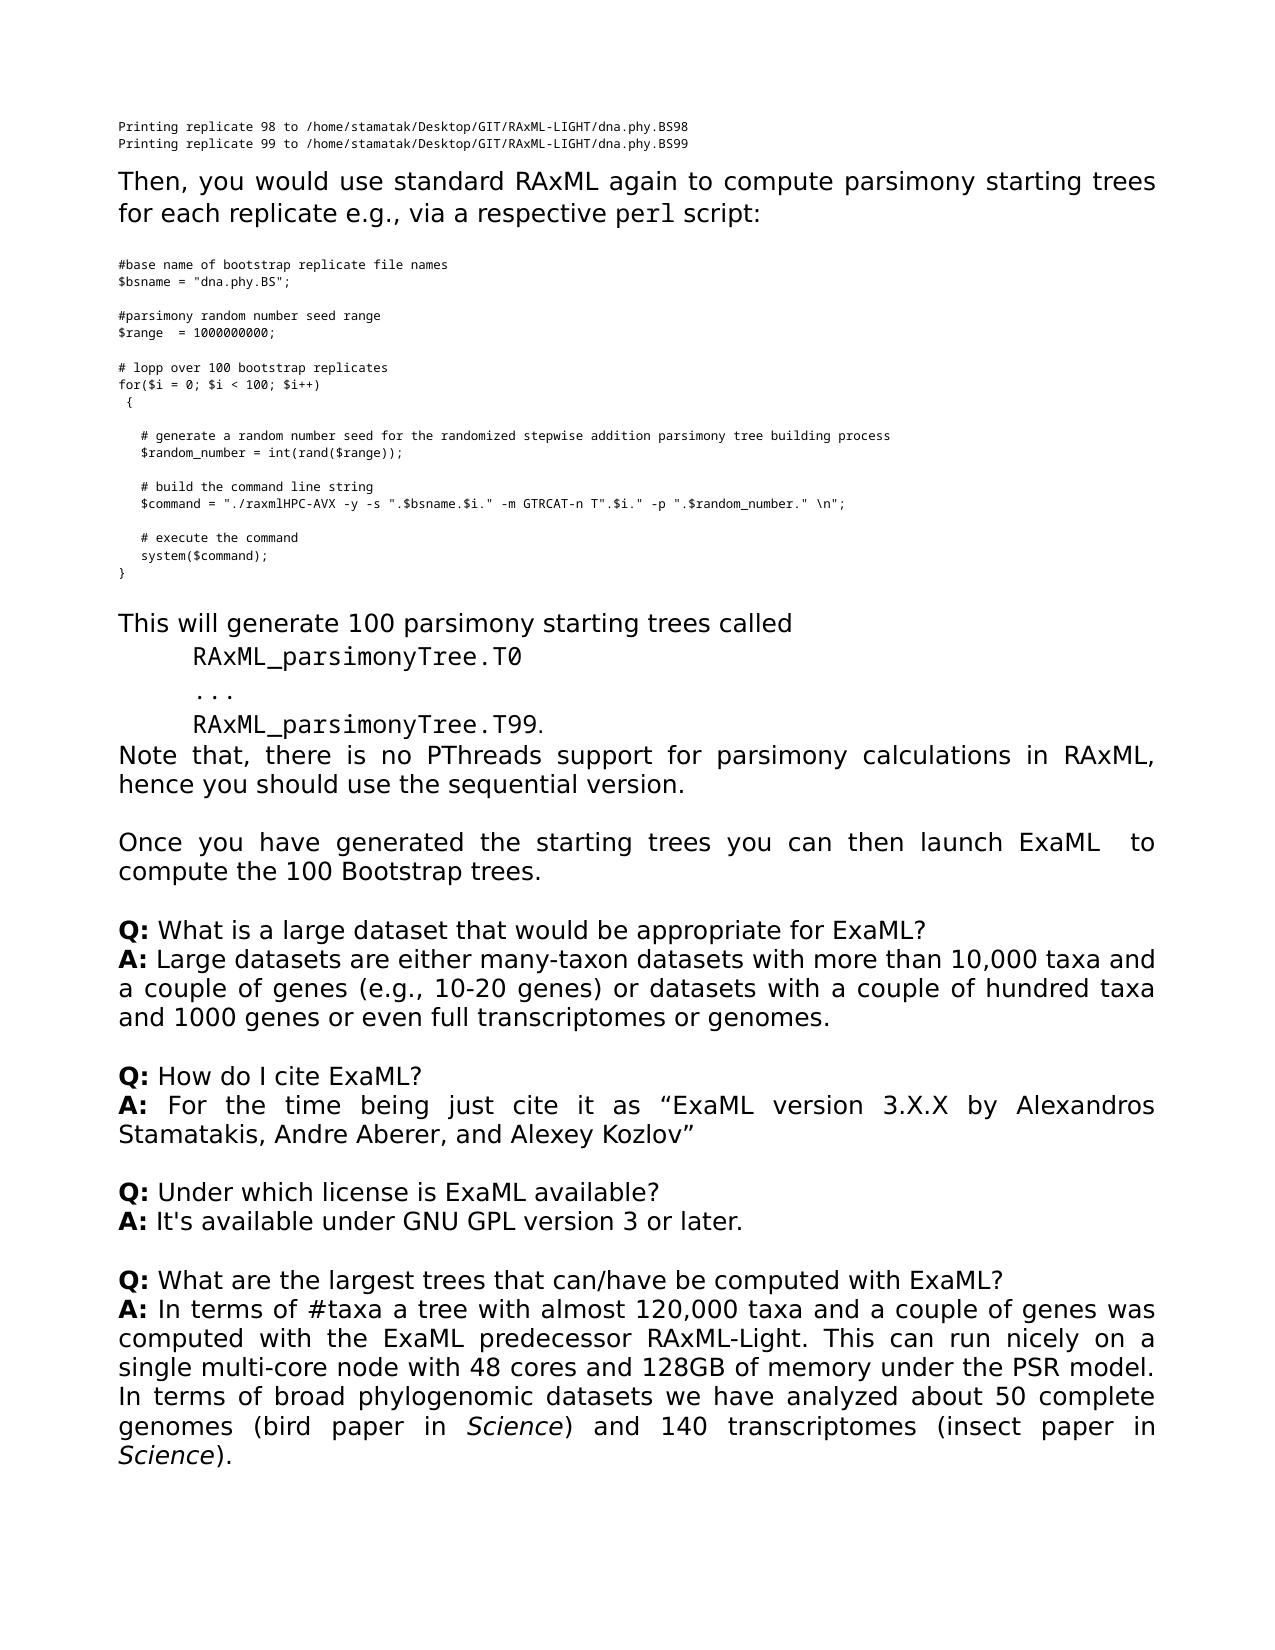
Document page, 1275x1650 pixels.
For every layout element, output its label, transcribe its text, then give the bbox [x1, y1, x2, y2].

text # execute the command [118, 529, 1157, 547]
text $bsname = "dna.phy.BS"; [118, 273, 1157, 290]
text $command = "./raxmlHPC-AVX -y -s ".$bsname.$i." -m GTRCAT-n T".$i." -p ".$random_number." \n"; [118, 495, 1157, 512]
text system($command); [118, 547, 1157, 564]
text A: It's available under GNU GPL version 3 or later. [118, 1208, 1157, 1237]
text # build the command line string [118, 478, 1157, 495]
text Q: Under which license is ExaML available? [118, 1178, 1157, 1208]
text Once you have generated the starting trees you can then launch ExaML to compute the 100 Bootstrap trees. [118, 828, 1157, 887]
text Q: How do I cite ExaML? [118, 1062, 1157, 1091]
text Then, you would use standard RAxML again to compute parsimony starting trees for each replicate e.g., via a respective perl script: [118, 167, 1157, 230]
text ... [118, 673, 1157, 707]
text A: Large datasets are either many-taxon datasets with more than 10,000 taxa and a couple of genes (e.g., 10-20 genes) or datasets with a couple of hundred taxa and 1000 genes or even full transcriptomes or genomes. [118, 945, 1157, 1033]
text This will generate 100 parsimony starting trees called [118, 609, 1157, 639]
text { [118, 393, 1157, 410]
text $range = 1000000000; [118, 324, 1157, 342]
text } [118, 564, 1157, 581]
text RAxML_parsimonyTree.T0 [118, 639, 1157, 673]
text Q: What is a large dataset that would be appropriate for ExaML? [118, 916, 1157, 945]
text Printing replicate 99 to /home/stamatak/Desktop/GIT/RAxML-LIGHT/dna.phy.BS99 [118, 135, 1157, 152]
text RAxML_parsimonyTree.T99. [118, 707, 1157, 741]
text #base name of bootstrap replicate file names [118, 256, 1157, 273]
text Printing replicate 98 to /home/stamatak/Desktop/GIT/RAxML-LIGHT/dna.phy.BS98 [118, 118, 1157, 135]
text A: In terms of #taxa a tree with almost 120,000 taxa and a couple of genes was computed with the ExaML predecessor RAxML-Light. This can run nicely on a single multi-core node with 48 cores and 128GB of memory under the PSR model. In terms of broad phylogenomic datasets we have analyzed about 50 complete genomes (bird paper in Science) and 140 transcriptomes (insect paper in Science). [118, 1295, 1157, 1470]
text #parsimony random number seed range [118, 307, 1157, 324]
text A: For the time being just cite it as “ExaML version 3.X.X by Alexandros Stamatakis, Andre Aberer, and Alexey Kozlov” [118, 1091, 1157, 1149]
text # lopp over 100 bootstrap replicates [118, 359, 1157, 376]
text $random_number = int(rand($range)); [118, 444, 1157, 461]
text Q: What are the largest trees that can/have be computed with ExaML? [118, 1266, 1157, 1295]
text # generate a random number seed for the randomized stepwise addition parsimony tree building process [118, 427, 1157, 444]
text Note that, there is no PThreads support for parsimony calculations in RAxML, hence you should use the sequential version. [118, 741, 1157, 799]
text for($i = 0; $i < 100; $i++) [118, 376, 1157, 393]
